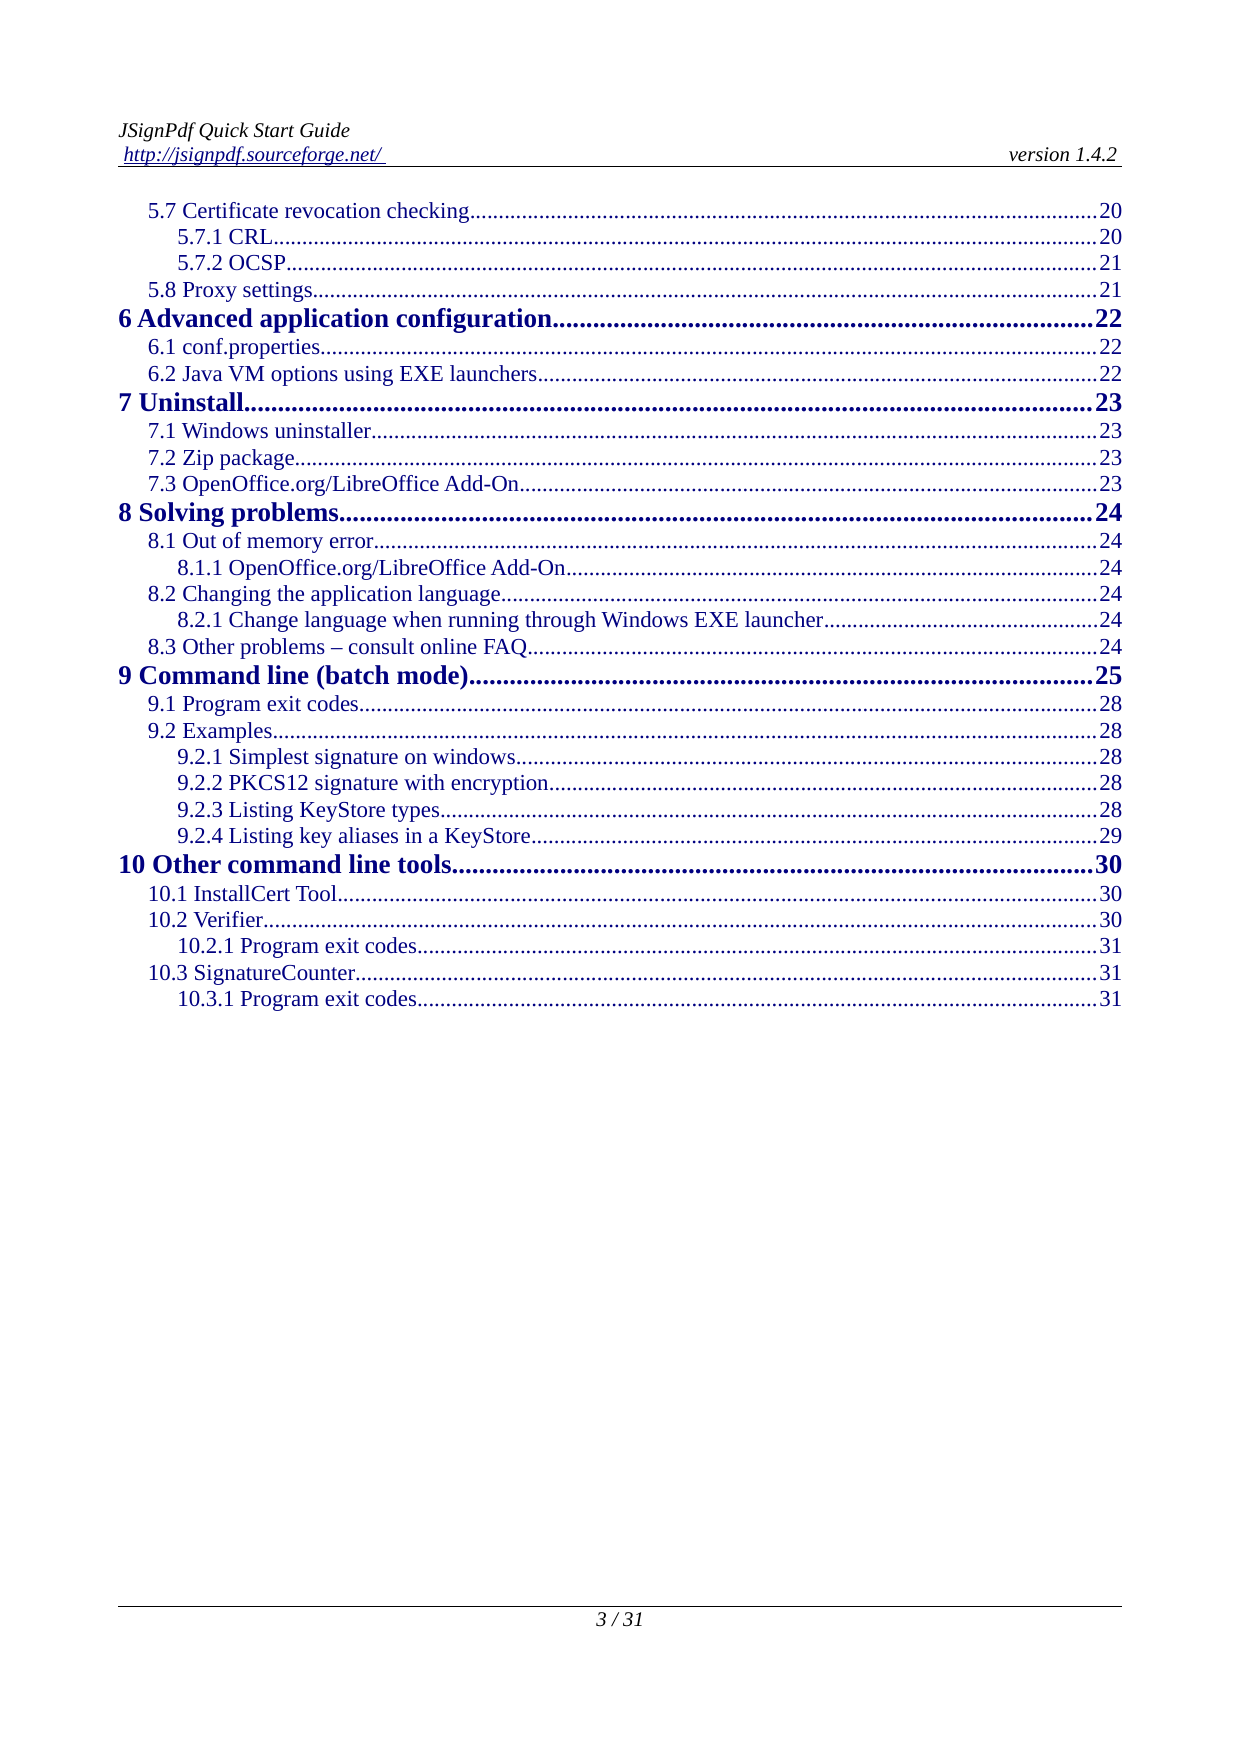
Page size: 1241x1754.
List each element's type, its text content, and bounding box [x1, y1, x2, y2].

text 10.3 SignatureCounter 31 [148, 959, 1122, 985]
text 7.2 Zip package 23 [148, 443, 1122, 470]
text 8.3 Other problems – consult online FAQ 24 [148, 633, 1122, 659]
text 10 Other command line tools 30 [118, 848, 1122, 879]
text 5.8 Proxy settings 21 [148, 276, 1122, 302]
text 9.2.2 PKCS12 signature with encryption 28 [177, 769, 1122, 796]
text 9.2.4 Listing key aliases in a KeyStore 29 [177, 822, 1122, 848]
text 7.3 OpenOffice.org/LibreOffice Add-On 23 [148, 470, 1122, 496]
text 10.1 InstallCert Tool 30 [148, 879, 1122, 906]
text 5.7 Certificate revocation checking 20 [148, 197, 1122, 223]
text 7 Uninstall 23 [118, 386, 1122, 417]
text 9.1 Program exit codes 28 [148, 690, 1122, 717]
text 6 Advanced application configuration 22 [118, 302, 1122, 333]
text 9 Command line (batch mode) 25 [118, 659, 1122, 690]
text 9.2.1 Simplest signature on windows 28 [177, 743, 1122, 769]
text 6.1 conf.properties 22 [148, 333, 1122, 360]
text 6.2 Java VM options using EXE launchers 22 [148, 360, 1122, 386]
text 9.2.3 Listing KeyStore types 28 [177, 796, 1122, 822]
text 9.2 Examples 28 [148, 717, 1122, 743]
text 10.3.1 Program exit codes 31 [177, 985, 1122, 1011]
text 7.1 Windows uninstaller 23 [148, 417, 1122, 443]
text 8 Solving problems 24 [118, 496, 1122, 527]
text 5.7.2 OCSP 21 [177, 249, 1122, 276]
text 8.1 Out of memory error 24 [148, 527, 1122, 554]
text 8.1.1 OpenOffice.org/LibreOffice Add-On 24 [177, 554, 1122, 580]
text 10.2.1 Program exit codes 31 [177, 932, 1122, 959]
text 8.2 Changing the application language 24 [148, 580, 1122, 606]
text 10.2 Verifier 30 [148, 906, 1122, 932]
text 8.2.1 Change language when running through Windows EXE launcher 24 [177, 606, 1122, 633]
text 5.7.1 CRL 20 [177, 223, 1122, 249]
